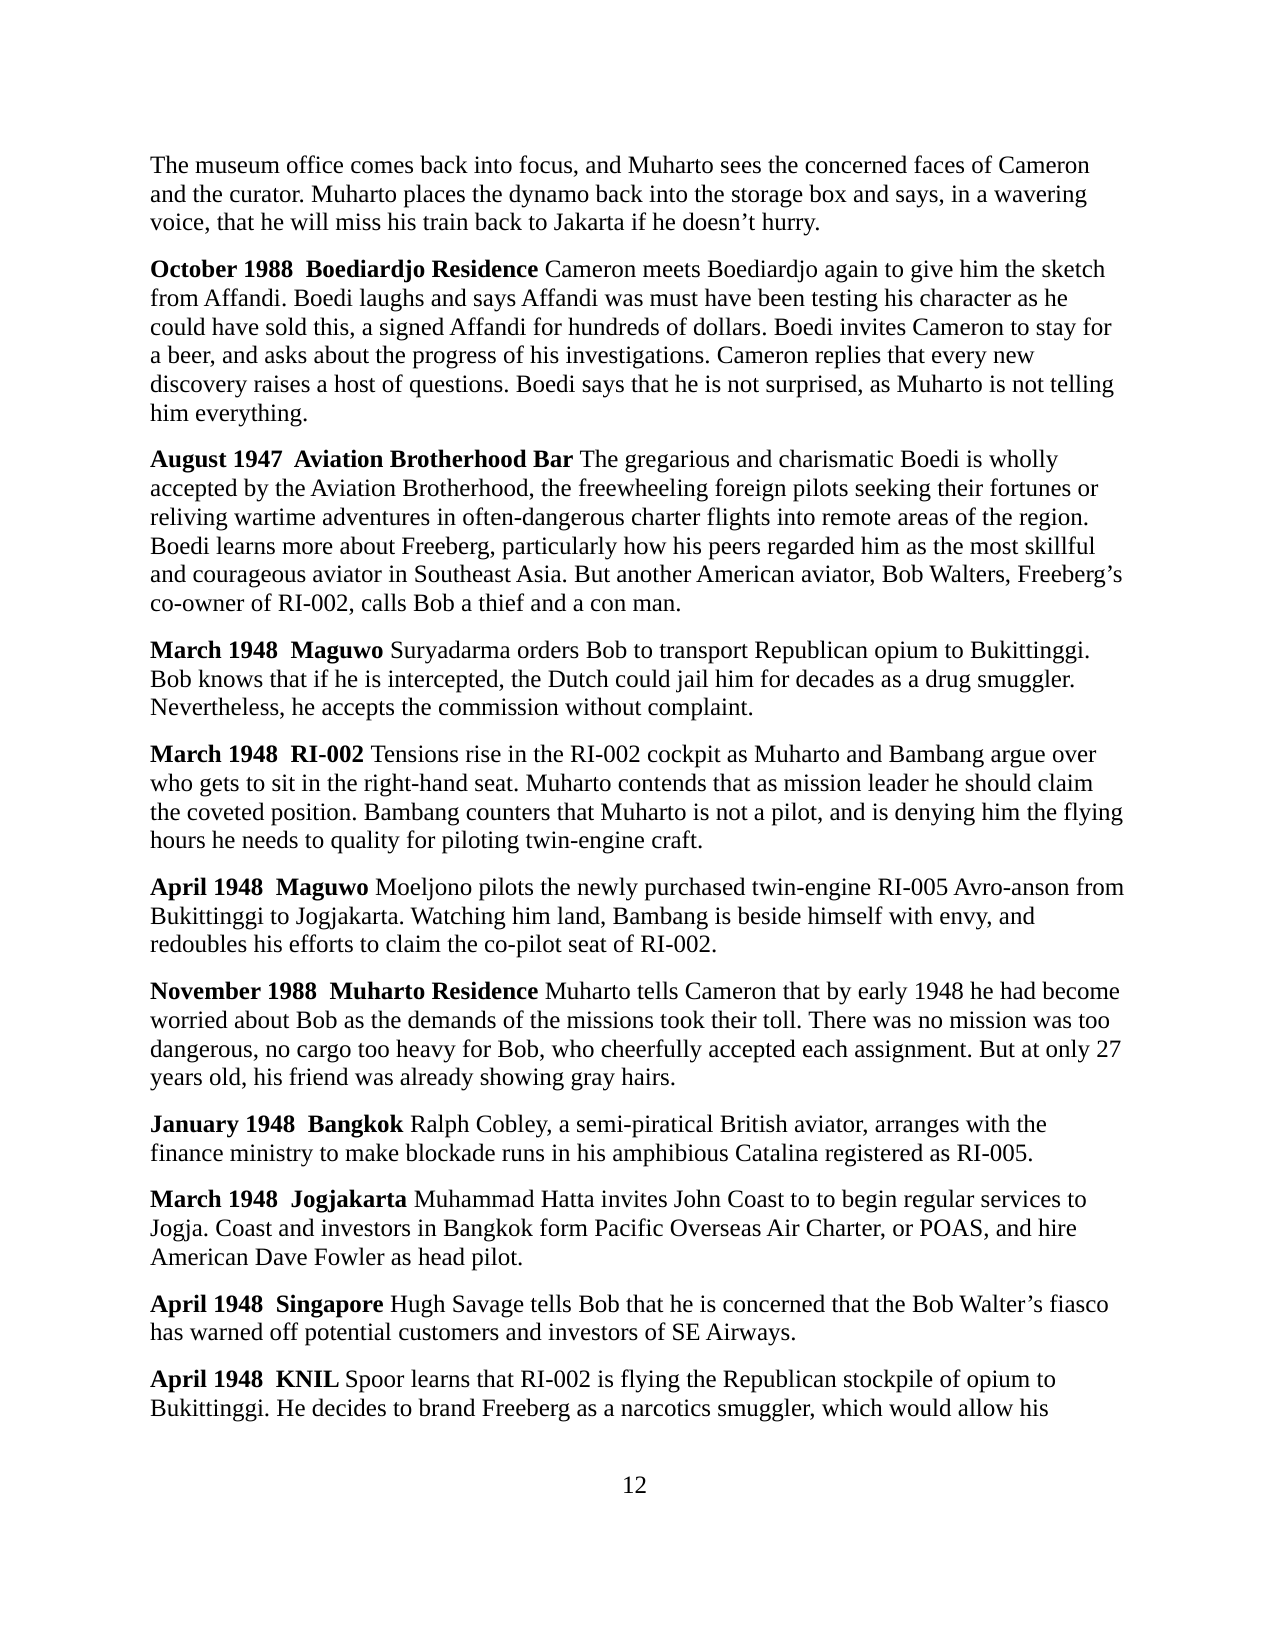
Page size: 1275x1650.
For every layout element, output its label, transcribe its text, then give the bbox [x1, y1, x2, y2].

text April 1948 KNIL Spoor learns that RI-002 is flying the Republican stockpile of opium to Bukittinggi. He decides to brand Freeberg as a narcotics smuggler, which would allow his [150, 1364, 1125, 1422]
text The museum office comes back into focus, and Muharto sees the concerned faces of Cameron and the curator. Muharto places the dynamo back into the storage box and says, in a wavering voice, that he will miss his train back to Jakarta if he doesn’t hurry. [150, 150, 1125, 236]
text August 1947 Aviation Brotherhood Bar The gregarious and charismatic Boedi is wholly accepted by the Aviation Brotherhood, the freewheeling foreign pilots seeking their fortunes or reliving wartime adventures in often-dangerous charter flights into remote areas of the region. Boedi learns more about Freeberg, particularly how his peers regarded him as the most skillful and courageous aviator in Southeast Asia. But another American aviator, Bob Walters, Freeberg’s co-owner of RI-002, calls Bob a thief and a con man. [150, 444, 1125, 617]
text April 1948 Maguwo Moeljono pilots the newly purchased twin-engine RI-005 Avro-anson from Bukittinggi to Jogjakarta. Watching him land, Bambang is beside himself with envy, and redoubles his efforts to claim the co-pilot seat of RI-002. [150, 872, 1125, 958]
text March 1948 RI-002 Tensions rise in the RI-002 cockpit as Muharto and Bambang argue over who gets to sit in the right-hand seat. Muharto contends that as mission leader he should claim the coveted position. Bambang counters that Muharto is not a pilot, and is denying him the flying hours he needs to quality for piloting twin-engine craft. [150, 739, 1125, 854]
text October 1988 Boediardjo Residence Cameron meets Boediardjo again to give him the sketch from Affandi. Boedi laughs and says Affandi was must have been testing his character as he could have sold this, a signed Affandi for hundreds of dollars. Boedi invites Cameron to stay for a beer, and asks about the progress of his investigations. Cameron replies that every new discovery raises a host of questions. Boedi says that he is not surprised, as Muharto is not telling him everything. [150, 254, 1125, 427]
text March 1948 Jogjakarta Muhammad Hatta invites John Coast to to begin regular services to Jogja. Coast and investors in Bangkok form Pacific Overseas Air Charter, or POAS, and hire American Dave Fowler as head pilot. [150, 1184, 1125, 1271]
text April 1948 Singapore Hugh Savage tells Bob that he is concerned that the Bob Walter’s fiasco has warned off potential customers and investors of SE Airways. [150, 1289, 1125, 1346]
text January 1948 Bangkok Ralph Cobley, a semi-piratical British aviator, arranges with the finance ministry to make blockade runs in his amphibious Catalina registered as RI-005. [150, 1109, 1125, 1167]
text November 1988 Muharto Residence Muharto tells Cameron that by early 1948 he had become worried about Bob as the demands of the missions took their toll. There was no mission was too dangerous, no cargo too heavy for Bob, who cheerfully accepted each assignment. But at only 27 years old, his friend was already showing gray hairs. [150, 976, 1125, 1091]
text March 1948 Maguwo Suryadarma orders Bob to transport Republican opium to Bukittinggi. Bob knows that if he is intercepted, the Dutch could jail him for decades as a drug smuggler. Nevertheless, he accepts the commission without complaint. [150, 635, 1125, 721]
